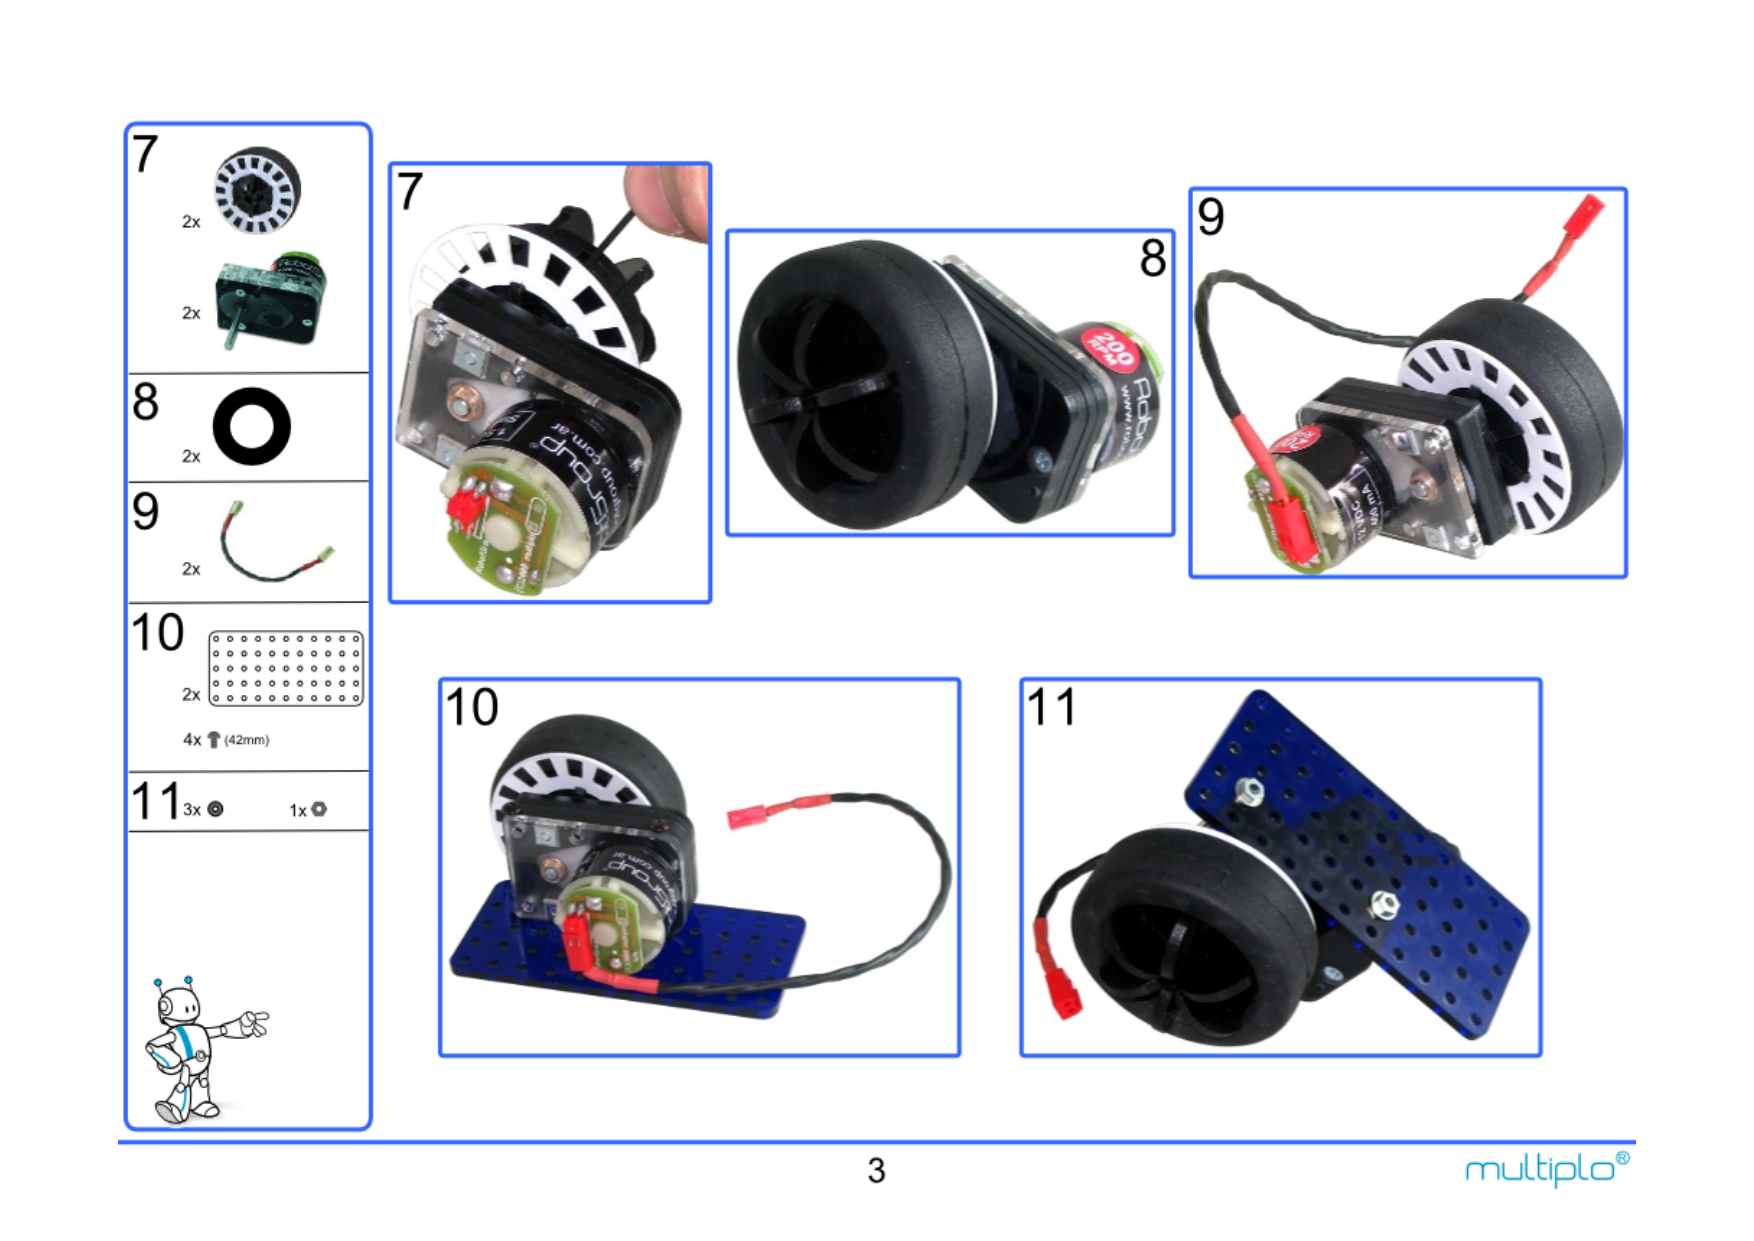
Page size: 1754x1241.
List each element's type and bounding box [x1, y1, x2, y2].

picture [118, 118, 1636, 1192]
